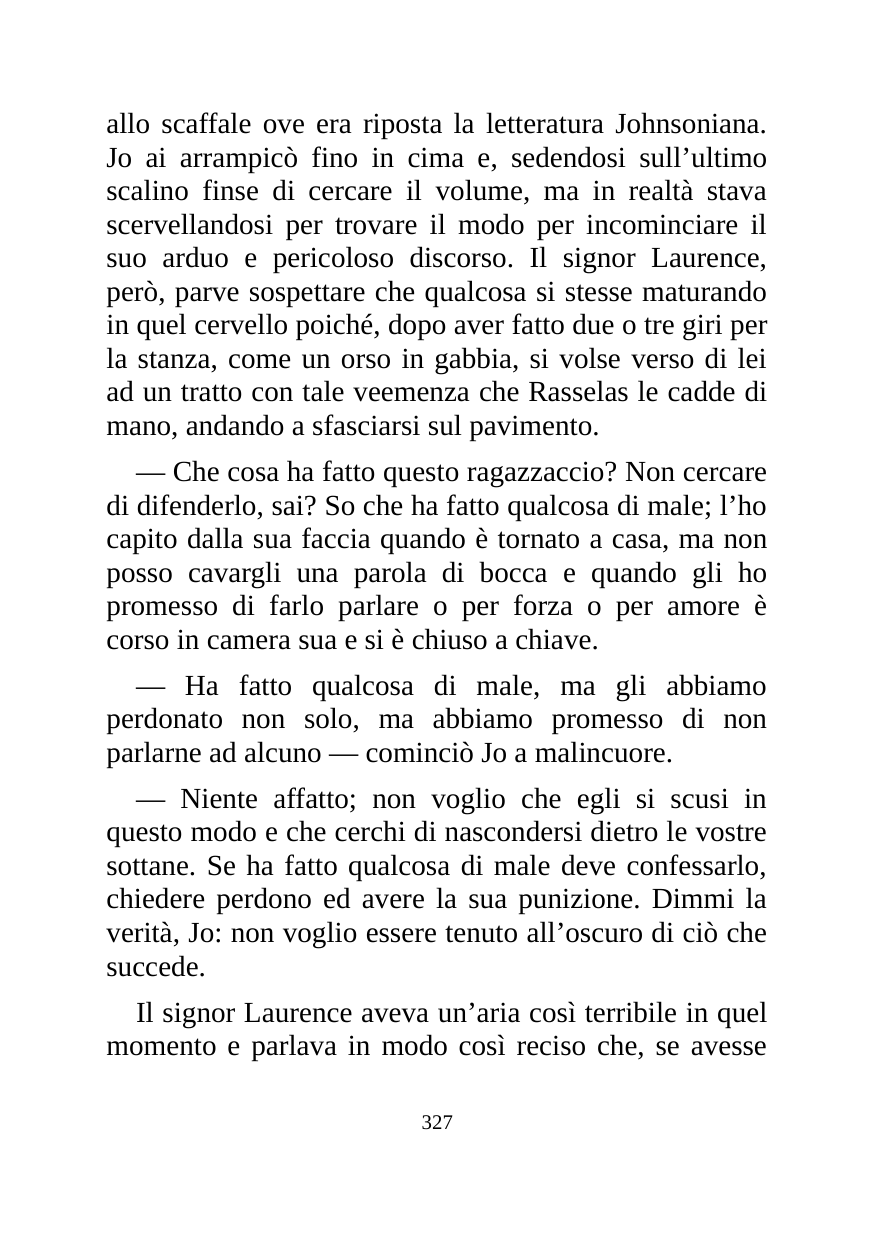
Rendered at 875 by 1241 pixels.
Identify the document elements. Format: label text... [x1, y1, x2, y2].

text Il signor Laurence aveva un’aria così terribile in quel momento e parlava in modo così reciso che, se avesse [106, 995, 768, 1062]
text — Ha fatto qualcosa di male, ma gli abbiamo perdonato non solo, ma abbiamo promesso di non parlarne ad alcuno — cominciò Jo a malincuore. [106, 668, 768, 768]
text — Che cosa ha fatto questo ragazzaccio? Non cercare di difenderlo, sai? So che ha fatto qualcosa di male; l’ho capito dalla sua faccia quando è tornato a casa, ma non posso cavargli una parola di bocca e quando gli ho promesso di farlo parlare o per forza o per amore è corso in camera sua e si è chiuso a chiave. [106, 454, 768, 655]
text — Niente affatto; non voglio che egli si scusi in questo modo e che cerchi di nascondersi dietro le vostre sottane. Se ha fatto qualcosa di male deve confessarlo, chiedere perdono ed avere la sua punizione. Dimmi la verità, Jo: non voglio essere tenuto all’oscuro di ciò che succede. [106, 781, 768, 982]
text allo scaffale ove era riposta la letteratura Johnsoniana. Jo ai arrampicò fino in cima e, sedendosi sull’ultimo scalino finse di cercare il volume, ma in realtà stava scervellandosi per trovare il modo per incominciare il suo arduo e pericoloso discorso. Il signor Laurence, però, parve sospettare che qualcosa si stesse maturando in quel cervello poiché, dopo aver fatto due o tre giri per la stanza, come un orso in gabbia, si volse verso di lei ad un tratto con tale veemenza che Rasselas le cadde di mano, andando a sfasciarsi sul pavimento. [106, 106, 768, 442]
